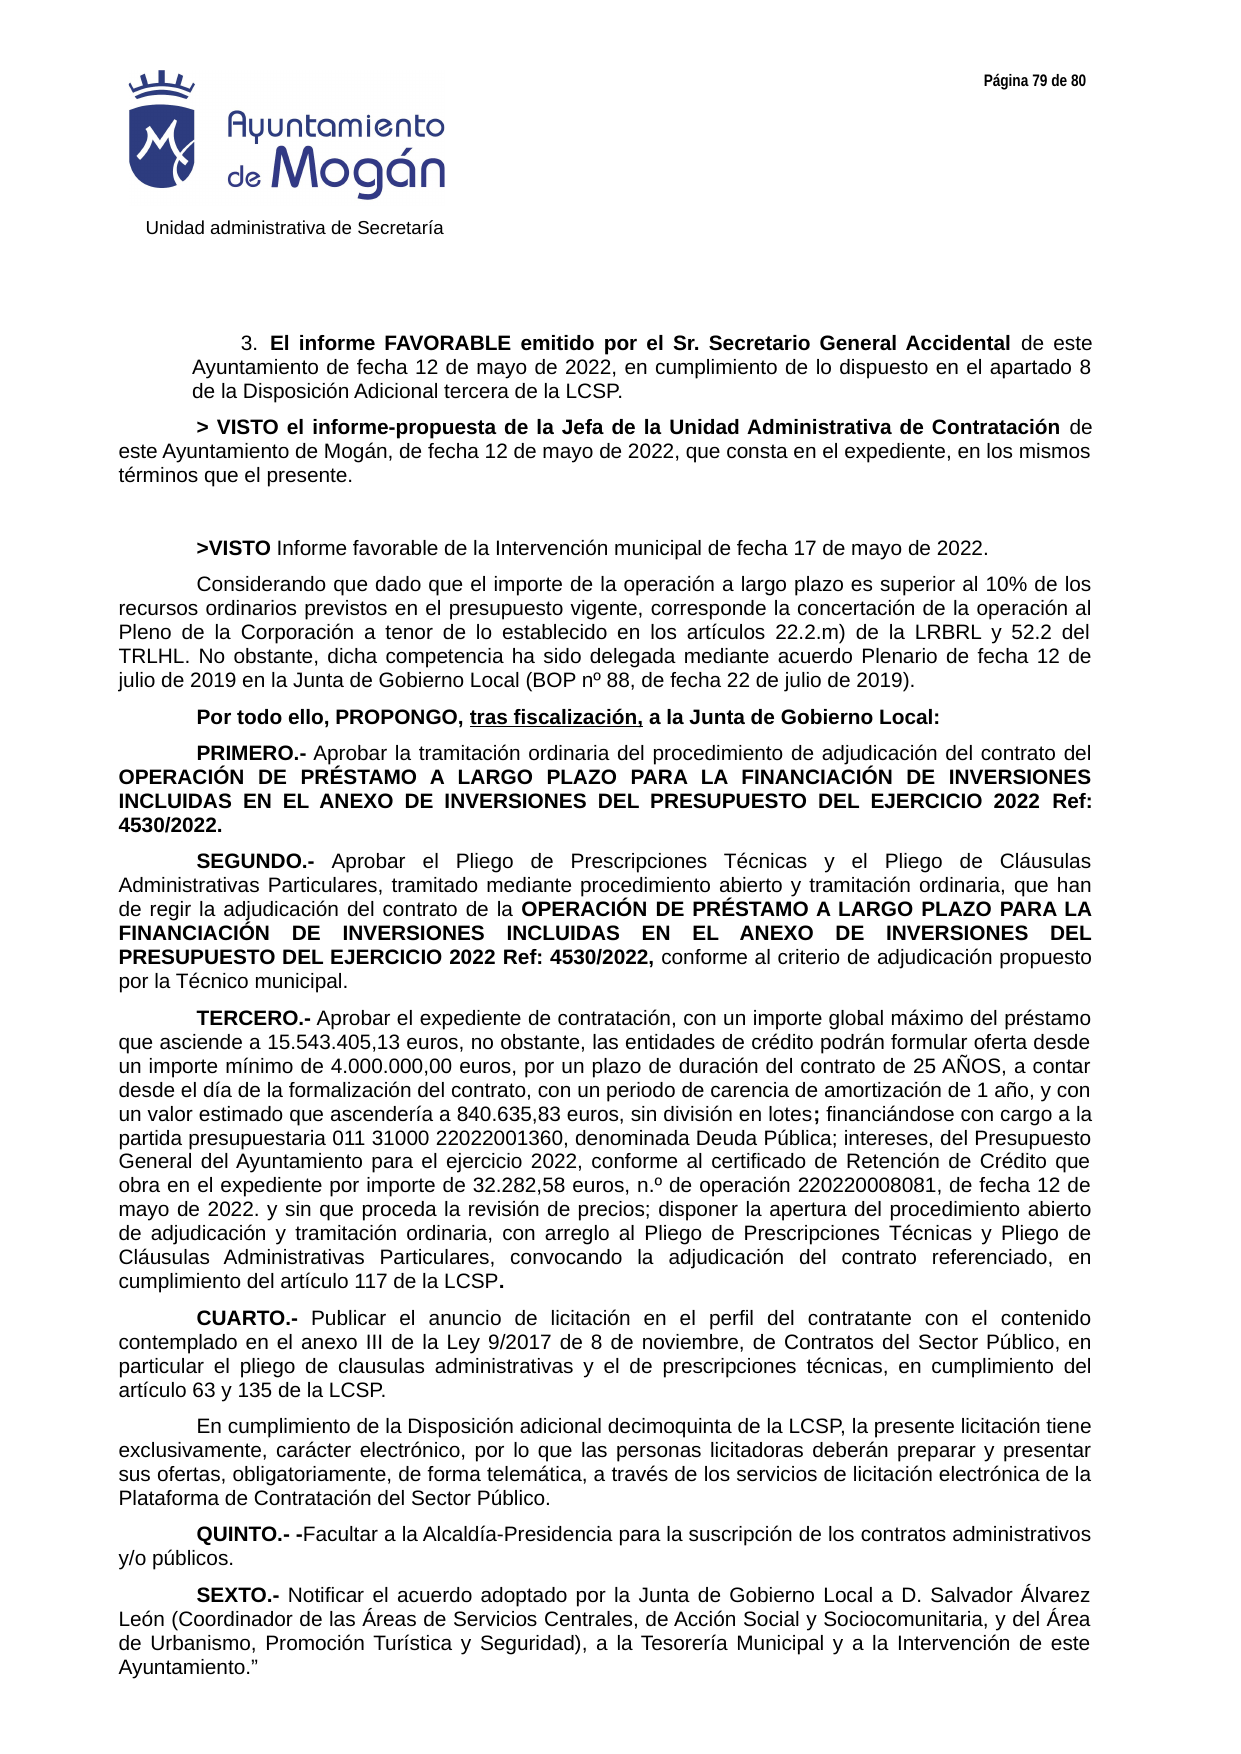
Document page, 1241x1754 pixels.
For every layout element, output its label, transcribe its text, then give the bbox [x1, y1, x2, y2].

text SEGUNDO.- Aprobar el Pliego de Prescripciones Técnicas y el Pliego de Cláusulas Administrativas Particulares, tramitado mediante procedimiento abierto y tramitación ordinaria, que han de regir la adjudicación del contrato de la OPERACIÓN DE PRÉSTAMO A LARGO PLAZO PARA LA FINANCIACIÓN DE INVERSIONES INCLUIDAS EN EL ANEXO DE INVERSIONES DEL PRESUPUESTO DEL EJERCICIO 2022 Ref: 4530/2022, conforme al criterio de adjudicación propuesto por la Técnico municipal. [118, 849, 1092, 993]
text Considerando que dado que el importe de la operación a largo plazo es superior al 10% de los recursos ordinarios previstos en el presupuesto vigente, corresponde la concertación de la operación al Pleno de la Corporación a tenor de lo establecido en los artículos 22.2.m) de la LRBRL y 52.2 del TRLHL. No obstante, dicha competencia ha sido delegada mediante acuerdo Plenario de fecha 12 de julio de 2019 en la Junta de Gobierno Local (BOP nº 88, de fecha 22 de julio de 2019). [118, 572, 1092, 692]
text CUARTO.- Publicar el anuncio de licitación en el perfil del contratante con el contenido contemplado en el anexo III de la Ley 9/2017 de 8 de noviembre, de Contratos del Sector Público, en particular el pliego de clausulas administrativas y el de prescripciones técnicas, en cumplimiento del artículo 63 y 135 de la LCSP. [118, 1306, 1092, 1401]
text > VISTO el informe-propuesta de la Jefa de la Unidad Administrativa de Contratación de este Ayuntamiento de Mogán, de fecha 12 de mayo de 2022, que consta en el expediente, en los mismos términos que el presente. [118, 415, 1092, 487]
text >VISTO Informe favorable de la Intervención municipal de fecha 17 de mayo de 2022. [118, 536, 1092, 560]
text QUINTO.- -Facultar a la Alcaldía-Presidencia para la suscripción de los contratos administrativos y/o públicos. [118, 1522, 1092, 1570]
picture [128, 70, 445, 206]
text Por todo ello, PROPONGO, tras fiscalización, a la Junta de Gobierno Local: [118, 704, 1092, 728]
list El informe FAVORABLE emitido por el Sr. Secretario General Accidental de este Ayuntamiento de fecha 12 de mayo de 2022, en cumplimiento de lo dispuesto en el apartado 8 de la Disposición Adicional tercera de la LCSP. [162, 331, 1092, 402]
text En cumplimiento de la Disposición adicional decimoquinta de la LCSP, la presente licitación tiene exclusivamente, carácter electrónico, por lo que las personas licitadoras deberán preparar y presentar sus ofertas, obligatoriamente, de forma telemática, a través de los servicios de licitación electrónica de la Plataforma de Contratación del Sector Público. [118, 1414, 1092, 1510]
text TERCERO.- Aprobar el expediente de contratación, con un importe global máximo del préstamo que asciende a 15.543.405,13 euros, no obstante, las entidades de crédito podrán formular oferta desde un importe mínimo de 4.000.000,00 euros, por un plazo de duración del contrato de 25 AÑOS, a contar desde el día de la formalización del contrato, con un periodo de carencia de amortización de 1 año, y con un valor estimado que ascendería a 840.635,83 euros, sin división en lotes; financiándose con cargo a la partida presupuestaria 011 31000 22022001360, denominada Deuda Pública; intereses, del Presupuesto General del Ayuntamiento para el ejercicio 2022, conforme al certificado de Retención de Crédito que obra en el expediente por importe de 32.282,58 euros, n.º de operación 220220008081, de fecha 12 de mayo de 2022. y sin que proceda la revisión de precios; disponer la apertura del procedimiento abierto de adjudicación y tramitación ordinaria, con arreglo al Pliego de Prescripciones Técnicas y Pliego de Cláusulas Administrativas Particulares, convocando la adjudicación del contrato referenciado, en cumplimiento del artículo 117 de la LCSP. [118, 1006, 1092, 1293]
text PRIMERO.- Aprobar la tramitación ordinaria del procedimiento de adjudicación del contrato del OPERACIÓN DE PRÉSTAMO A LARGO PLAZO PARA LA FINANCIACIÓN DE INVERSIONES INCLUIDAS EN EL ANEXO DE INVERSIONES DEL PRESUPUESTO DEL EJERCICIO 2022 Ref: 4530/2022. [118, 741, 1092, 837]
text SEXTO.- Notificar el acuerdo adoptado por la Junta de Gobierno Local a D. Salvador Álvarez León (Coordinador de las Áreas de Servicios Centrales, de Acción Social y Sociocomunitaria, y del Área de Urbanismo, Promoción Turística y Seguridad), a la Tesorería Municipal y a la Intervención de este Ayuntamiento.” [118, 1583, 1092, 1678]
